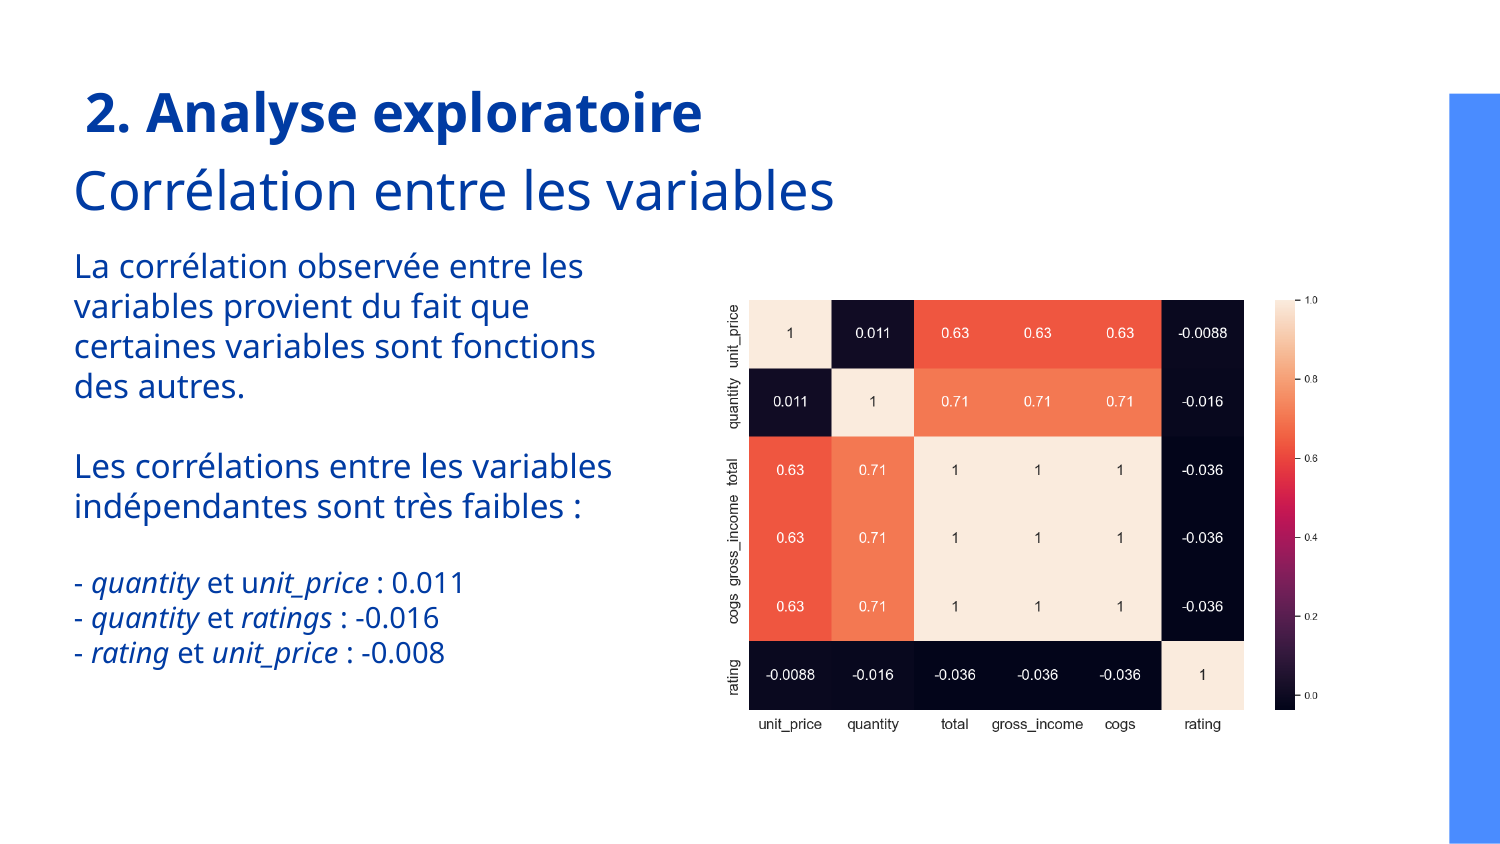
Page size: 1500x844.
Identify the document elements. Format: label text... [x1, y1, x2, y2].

picture [649, 236, 1447, 768]
title 2. Analyse exploratoire [70, 62, 1394, 141]
title La corrélation observée entre les variables provient du fait que certaines variables sont fonctions des autres. Les corrélations entre les variables indépendantes sont très faibles : - quantity et unit_price : 0.011 - quantity et ratings : -0.016 - rating et unit_price : -0.008 [59, 230, 650, 709]
title Corrélation entre les variables [59, 141, 1418, 231]
